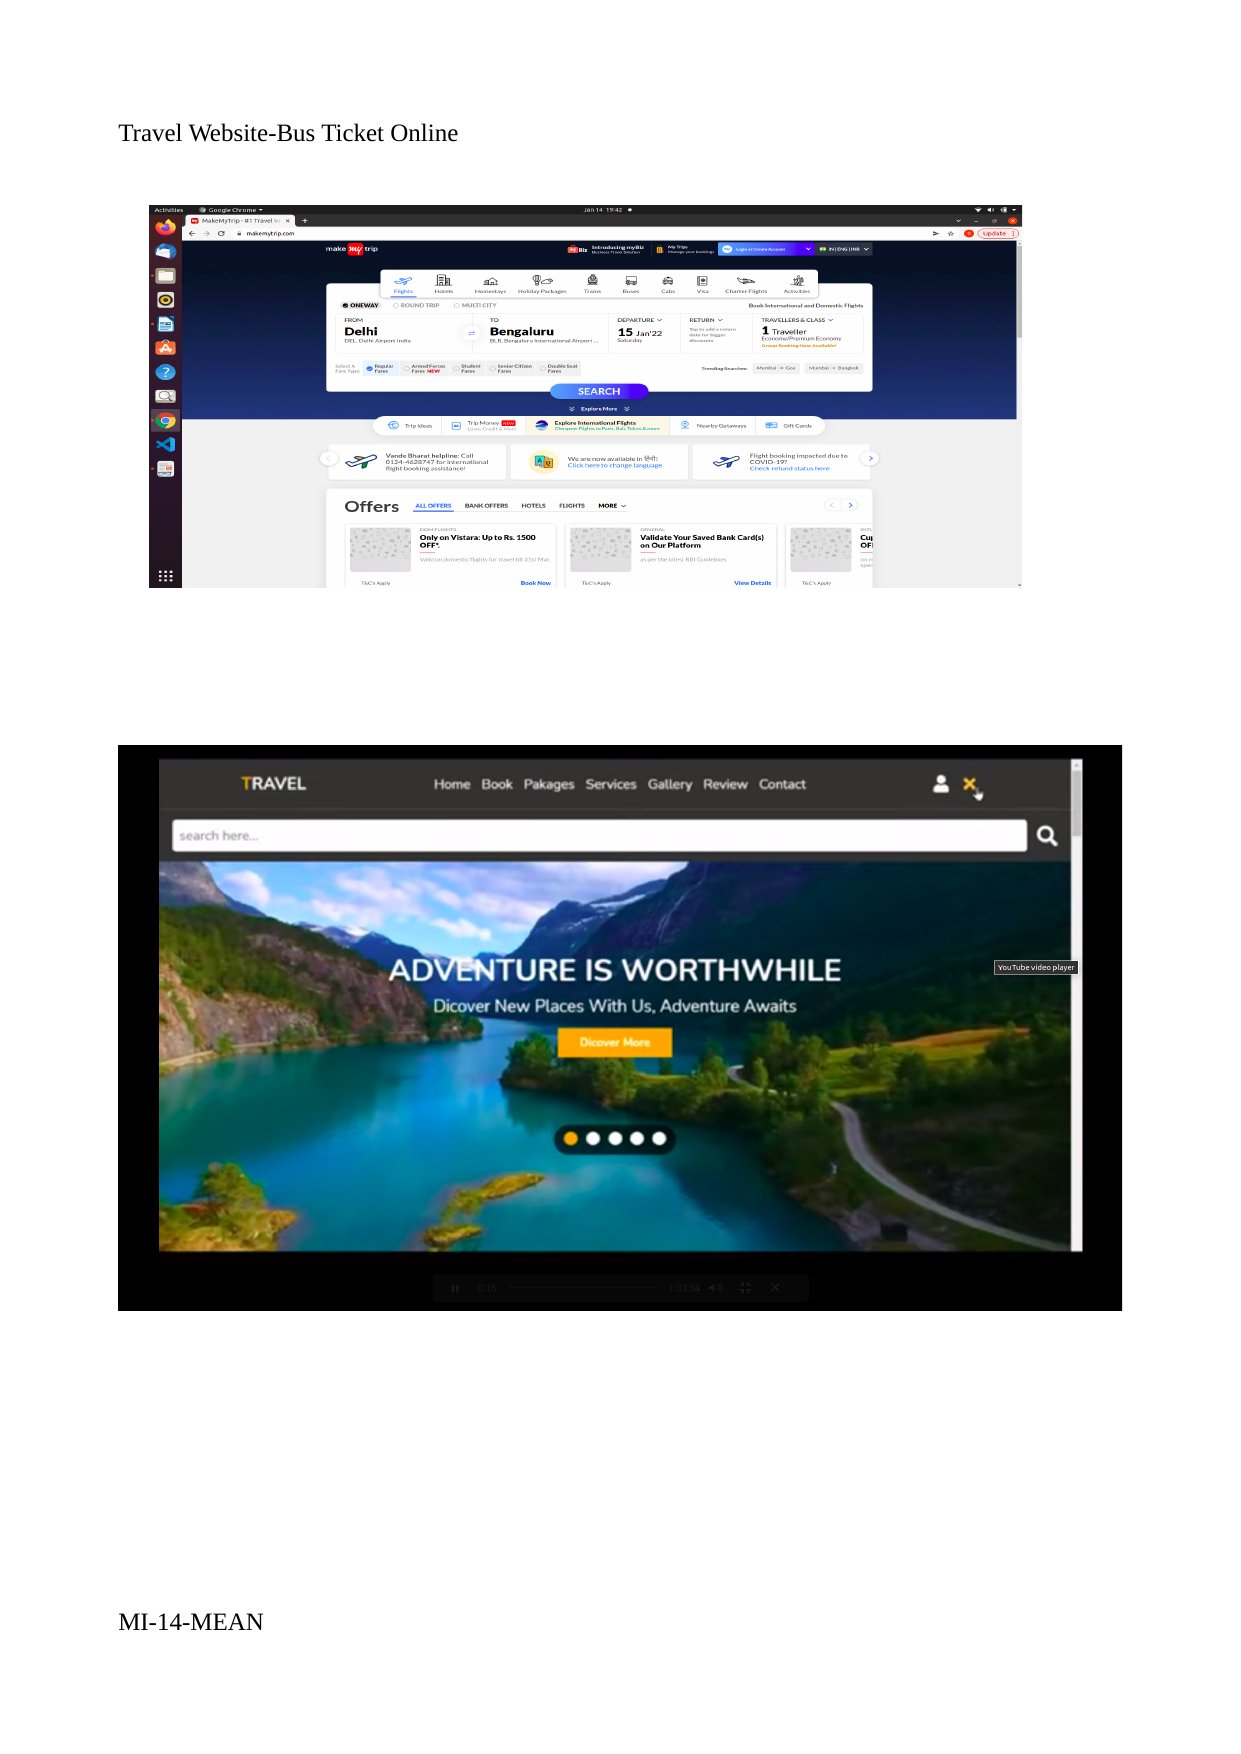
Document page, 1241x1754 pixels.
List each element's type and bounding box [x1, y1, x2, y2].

picture [118, 745, 1123, 1311]
picture [149, 205, 1023, 588]
